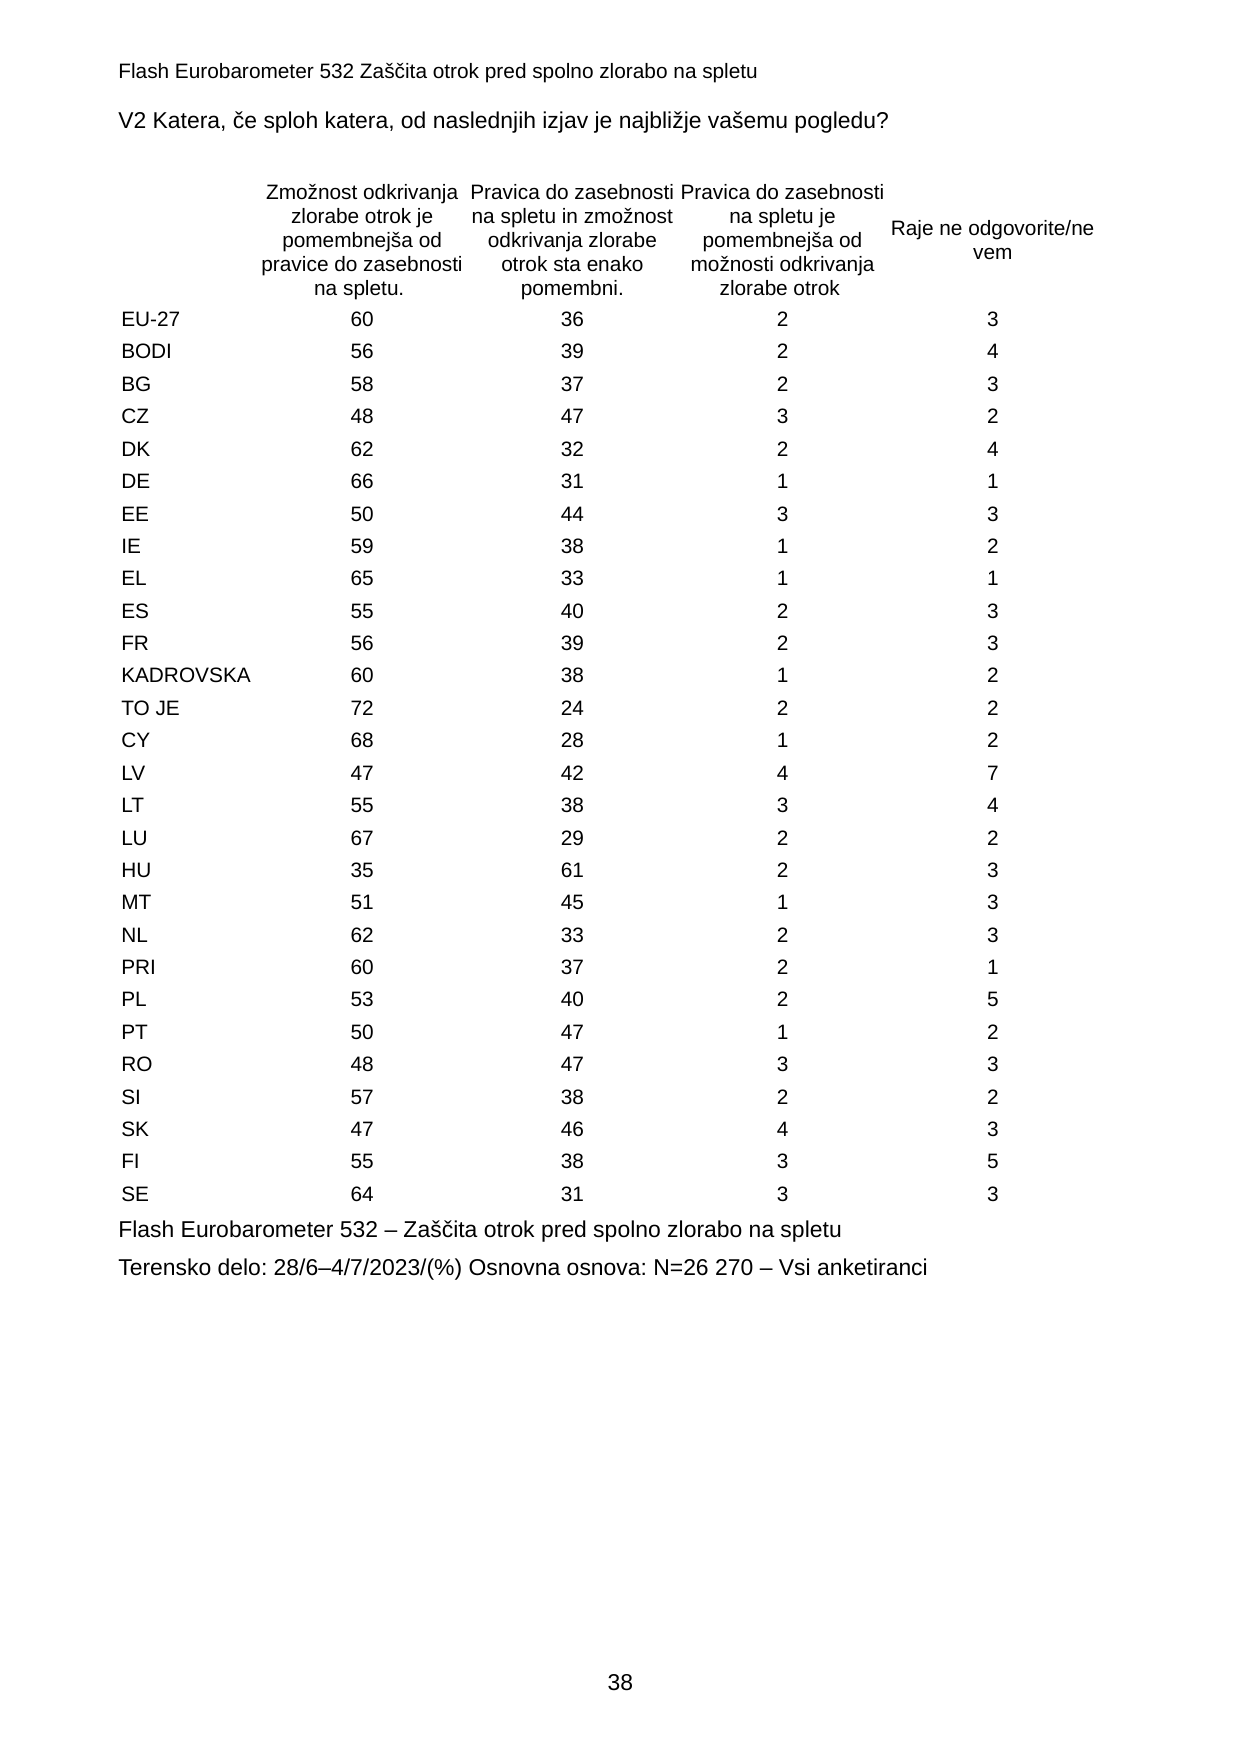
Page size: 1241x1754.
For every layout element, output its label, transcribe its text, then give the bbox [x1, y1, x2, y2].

table_cell 53 [257, 983, 467, 1016]
table_cell 1 [677, 1016, 887, 1048]
table_cell 2 [888, 1080, 1098, 1113]
table_cell 2 [888, 400, 1098, 432]
table_cell 67 [257, 821, 467, 853]
table_cell 28 [467, 724, 677, 756]
table_cell 2 [888, 724, 1098, 756]
table_cell 1 [888, 465, 1098, 497]
table_cell 50 [257, 497, 467, 529]
table_cell 56 [257, 627, 467, 659]
table_cell 59 [257, 530, 467, 562]
table_cell 1 [888, 562, 1098, 594]
table_cell NL [118, 918, 257, 951]
table_cell EU-27 [118, 303, 257, 335]
table_cell 4 [888, 789, 1098, 821]
table_cell SI [118, 1080, 257, 1113]
table_cell 48 [257, 1048, 467, 1080]
table_cell 55 [257, 1145, 467, 1177]
table_cell 31 [467, 1178, 677, 1210]
table_cell 55 [257, 594, 467, 627]
table_cell 31 [467, 465, 677, 497]
table_cell 3 [677, 1145, 887, 1177]
table_header Pravica do zasebnosti na spletu je pomembnejša od možnosti odkrivanja zlorabe otrok [677, 177, 887, 303]
table_cell 57 [257, 1080, 467, 1113]
table_cell 40 [467, 983, 677, 1016]
table_cell 3 [888, 497, 1098, 529]
table_cell 2 [677, 951, 887, 983]
table_cell 62 [257, 918, 467, 951]
table_cell 3 [888, 918, 1098, 951]
table_cell 33 [467, 562, 677, 594]
table_cell 38 [467, 1145, 677, 1177]
table_cell BG [118, 368, 257, 400]
table_header [118, 177, 257, 303]
table_cell EE [118, 497, 257, 529]
table_cell SE [118, 1178, 257, 1210]
table_cell 47 [467, 1016, 677, 1048]
table_cell 2 [677, 433, 887, 465]
table_cell 3 [677, 1048, 887, 1080]
table_cell 42 [467, 756, 677, 789]
table_cell 47 [257, 756, 467, 789]
table_cell 2 [888, 530, 1098, 562]
table_cell 60 [257, 951, 467, 983]
table_cell TO JE [118, 692, 257, 724]
table_cell 68 [257, 724, 467, 756]
table_cell CY [118, 724, 257, 756]
table_cell 45 [467, 886, 677, 918]
table_cell 64 [257, 1178, 467, 1210]
table_cell 3 [888, 1048, 1098, 1080]
table_cell EL [118, 562, 257, 594]
table_cell 61 [467, 854, 677, 886]
table_cell MT [118, 886, 257, 918]
table_cell 2 [888, 659, 1098, 692]
table_cell 32 [467, 433, 677, 465]
table_cell 47 [257, 1113, 467, 1145]
table_cell 2 [677, 983, 887, 1016]
table_cell PRI [118, 951, 257, 983]
table_cell 33 [467, 918, 677, 951]
table_cell 3 [677, 789, 887, 821]
table_cell 2 [677, 918, 887, 951]
table_cell 40 [467, 594, 677, 627]
table_cell FI [118, 1145, 257, 1177]
table_cell 2 [677, 627, 887, 659]
table_cell 56 [257, 335, 467, 368]
table_cell LT [118, 789, 257, 821]
table_cell 1 [677, 659, 887, 692]
table_cell IE [118, 530, 257, 562]
table_cell 72 [257, 692, 467, 724]
table_cell 3 [888, 854, 1098, 886]
table_cell 29 [467, 821, 677, 853]
table_cell 1 [677, 465, 887, 497]
table_cell 2 [677, 854, 887, 886]
table_cell 37 [467, 951, 677, 983]
table_cell 1 [888, 951, 1098, 983]
table_cell 38 [467, 1080, 677, 1113]
table_cell 3 [888, 886, 1098, 918]
table_cell 48 [257, 400, 467, 432]
table_cell 35 [257, 854, 467, 886]
table_cell 3 [677, 400, 887, 432]
table_cell 2 [677, 335, 887, 368]
table_cell PT [118, 1016, 257, 1048]
table_cell 7 [888, 756, 1098, 789]
table_cell 2 [888, 821, 1098, 853]
table_cell 2 [888, 1016, 1098, 1048]
table_cell 2 [677, 692, 887, 724]
table_cell ES [118, 594, 257, 627]
table_cell SK [118, 1113, 257, 1145]
table_cell 3 [888, 594, 1098, 627]
table_cell 5 [888, 983, 1098, 1016]
table_cell 2 [677, 368, 887, 400]
text V2 Katera, če sploh katera, od naslednjih izjav je najbližje vašemu pogledu? [118, 107, 1122, 133]
table_cell 62 [257, 433, 467, 465]
table_cell FR [118, 627, 257, 659]
table_cell 36 [467, 303, 677, 335]
table_cell 60 [257, 659, 467, 692]
table_cell 3 [677, 497, 887, 529]
table_cell 38 [467, 659, 677, 692]
table_cell 51 [257, 886, 467, 918]
table_cell DK [118, 433, 257, 465]
table_cell 5 [888, 1145, 1098, 1177]
table_cell 3 [888, 1113, 1098, 1145]
table_cell LV [118, 756, 257, 789]
table_cell KADROVSKA [118, 659, 257, 692]
table_cell 4 [888, 335, 1098, 368]
table_cell 46 [467, 1113, 677, 1145]
table_cell 1 [677, 886, 887, 918]
table_cell 4 [677, 1113, 887, 1145]
table_cell 2 [677, 1080, 887, 1113]
table_cell HU [118, 854, 257, 886]
table_cell 3 [888, 368, 1098, 400]
table_header Pravica do zasebnosti na spletu in zmožnost odkrivanja zlorabe otrok sta enako pomembni. [467, 177, 677, 303]
table_cell 2 [677, 594, 887, 627]
table_cell 38 [467, 530, 677, 562]
table_cell 1 [677, 530, 887, 562]
table_cell LU [118, 821, 257, 853]
table_cell 55 [257, 789, 467, 821]
table_cell 3 [888, 1178, 1098, 1210]
table_cell 4 [888, 433, 1098, 465]
table_cell 47 [467, 1048, 677, 1080]
table_cell 2 [677, 821, 887, 853]
text Terensko delo: 28/6–4/7/2023/(%) Osnovna osnova: N=26 270 – Vsi anketiranci [118, 1254, 1122, 1280]
table_cell 37 [467, 368, 677, 400]
table_cell 2 [677, 303, 887, 335]
table_cell 50 [257, 1016, 467, 1048]
text Flash Eurobarometer 532 – Zaščita otrok pred spolno zlorabo na spletu [118, 1216, 1122, 1242]
table_cell 24 [467, 692, 677, 724]
table_cell RO [118, 1048, 257, 1080]
table_cell 3 [888, 627, 1098, 659]
table_cell PL [118, 983, 257, 1016]
table_header Raje ne odgovorite/ne vem [888, 177, 1098, 303]
table_cell DE [118, 465, 257, 497]
table_cell 65 [257, 562, 467, 594]
table_cell 1 [677, 724, 887, 756]
table_cell 66 [257, 465, 467, 497]
table_cell 60 [257, 303, 467, 335]
table_cell BODI [118, 335, 257, 368]
table_cell 3 [888, 303, 1098, 335]
table_cell 2 [888, 692, 1098, 724]
table_cell 58 [257, 368, 467, 400]
table_cell 1 [677, 562, 887, 594]
table_cell 3 [677, 1178, 887, 1210]
table_cell 38 [467, 789, 677, 821]
table_cell 47 [467, 400, 677, 432]
table_cell 4 [677, 756, 887, 789]
table_header Zmožnost odkrivanja zlorabe otrok je pomembnejša od pravice do zasebnosti na spletu. [257, 177, 467, 303]
table_cell 44 [467, 497, 677, 529]
table_cell CZ [118, 400, 257, 432]
table_cell 39 [467, 627, 677, 659]
table_cell 39 [467, 335, 677, 368]
